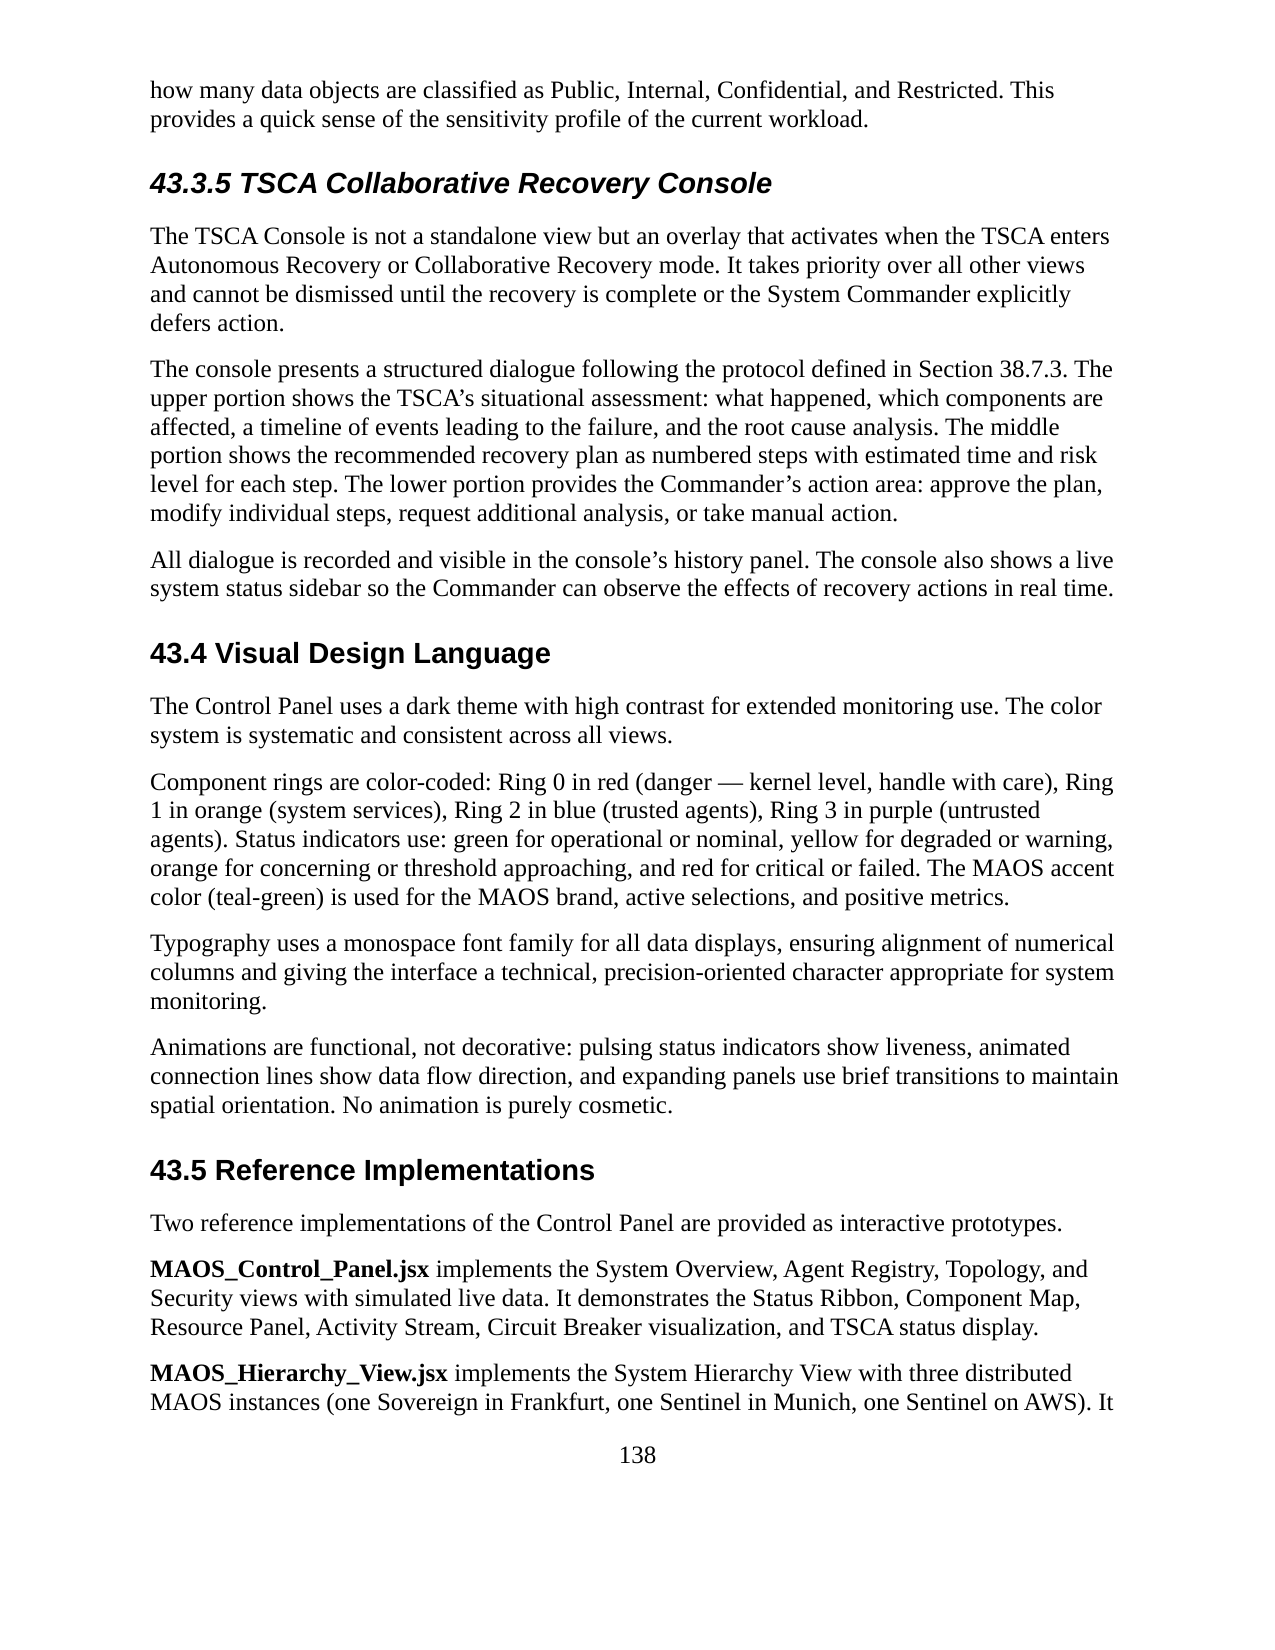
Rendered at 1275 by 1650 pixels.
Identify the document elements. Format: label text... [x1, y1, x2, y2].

text MAOS_Control_Panel.jsx implements the System Overview, Agent Registry, Topology, and Security views with simulated live data. It demonstrates the Status Ribbon, Component Map, Resource Panel, Activity Stream, Circuit Breaker visualization, and TSCA status display. [150, 1254, 1125, 1341]
text Animations are functional, not decorative: pulsing status indicators show liveness, animated connection lines show data flow direction, and expanding panels use brief transitions to maintain spatial orientation. No animation is purely cosmetic. [150, 1032, 1125, 1119]
text Two reference implementations of the Control Panel are provided as interactive prototypes. [150, 1208, 1125, 1236]
subtitle 43.3.5 TSCA Collaborative Recovery Console [150, 166, 1125, 200]
subtitle 43.4 Visual Design Language [150, 636, 1125, 670]
text The Control Panel uses a dark theme with high contrast for extended monitoring use. The color system is systematic and consistent across all views. [150, 691, 1125, 749]
text The console presents a structured dialogue following the protocol defined in Section 38.7.3. The upper portion shows the TSCA’s situational assessment: what happened, which components are affected, a timeline of events leading to the failure, and the root cause analysis. The middle portion shows the recommended recovery plan as numbered steps with estimated time and risk level for each step. The lower portion provides the Commander’s action area: approve the plan, modify individual steps, request additional analysis, or take manual action. [150, 354, 1125, 527]
text All dialogue is recorded and visible in the console’s history panel. The console also shows a live system status sidebar so the Commander can observe the effects of recovery actions in real time. [150, 545, 1125, 602]
text Typography uses a monospace font family for all data displays, ensuring alignment of numerical columns and giving the interface a technical, precision-oriented character appropriate for system monitoring. [150, 928, 1125, 1014]
text MAOS_Hierarchy_View.jsx implements the System Hierarchy View with three distributed MAOS instances (one Sovereign in Frankfurt, one Sentinel in Munich, one Sentinel on AWS). It [150, 1358, 1125, 1416]
text how many data objects are classified as Public, Internal, Confidential, and Restricted. This provides a quick sense of the sensitivity profile of the current workload. [150, 75, 1125, 132]
subtitle 43.5 Reference Implementations [150, 1153, 1125, 1186]
text Component rings are color-coded: Ring 0 in red (danger — kernel level, handle with care), Ring 1 in orange (system services), Ring 2 in blue (trusted agents), Ring 3 in purple (untrusted agents). Status indicators use: green for operational or nominal, yellow for degraded or warning, orange for concerning or threshold approaching, and red for critical or failed. The MAOS accent color (teal-green) is used for the MAOS brand, active selections, and positive metrics. [150, 767, 1125, 910]
text The TSCA Console is not a standalone view but an overlay that activates when the TSCA enters Autonomous Recovery or Collaborative Recovery mode. It takes priority over all other views and cannot be dismissed until the recovery is complete or the System Commander explicitly defers action. [150, 221, 1125, 336]
